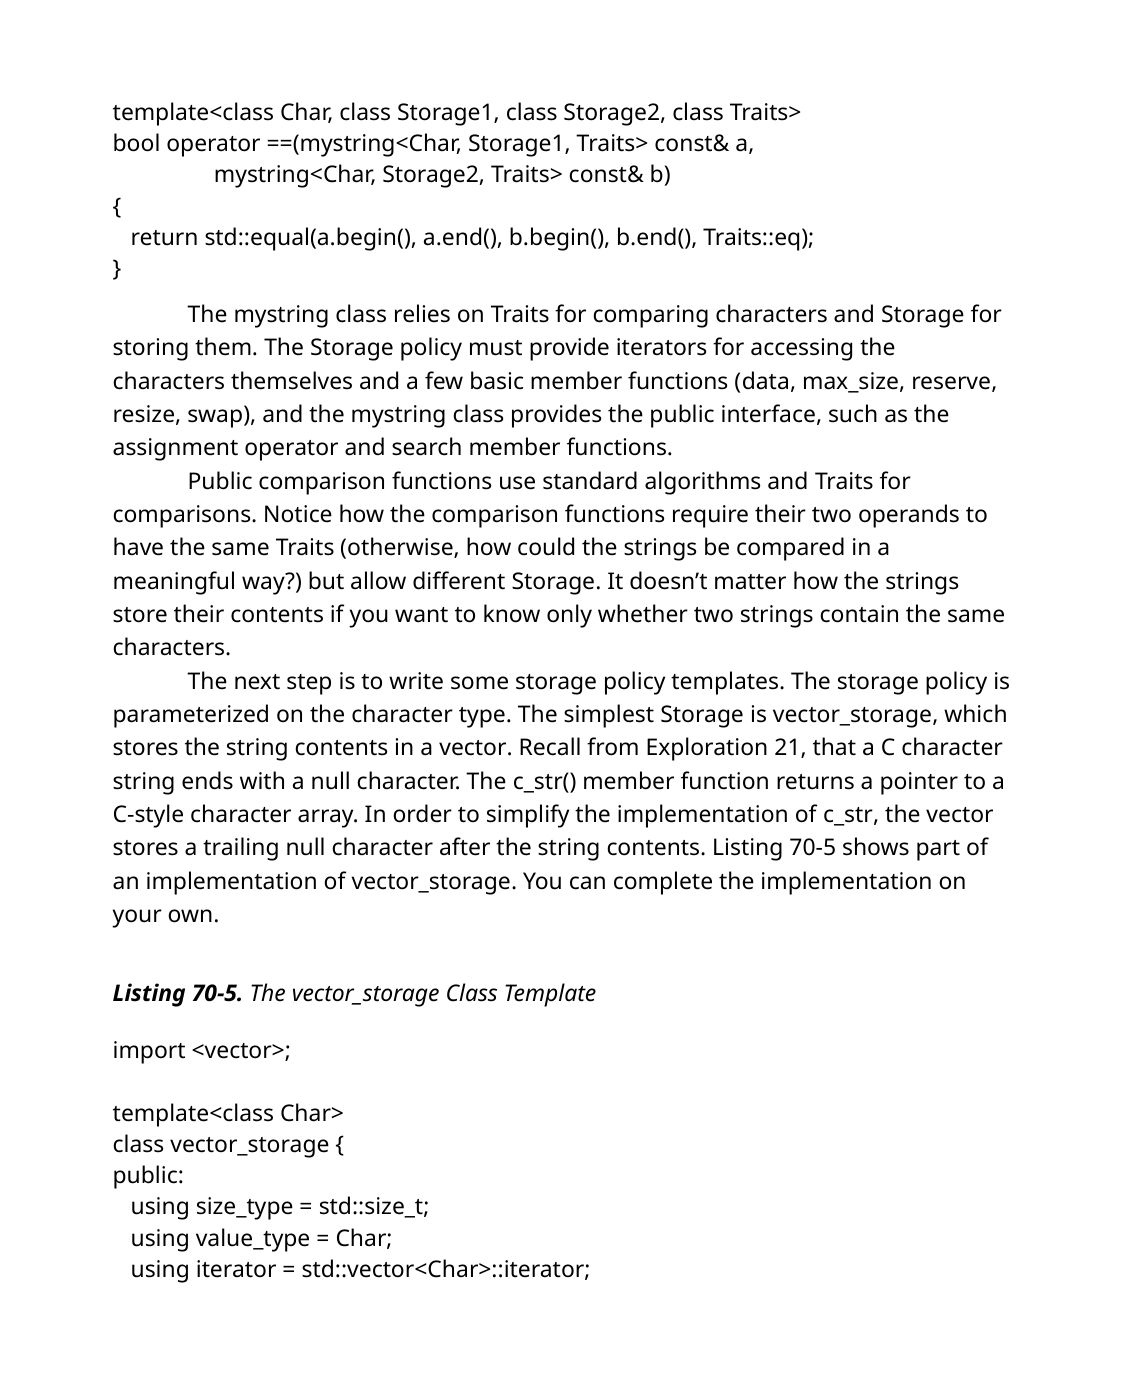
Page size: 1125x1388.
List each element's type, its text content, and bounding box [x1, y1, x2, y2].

text } [112, 252, 1012, 283]
text template<class Char, class Storage1, class Storage2, class Traits> [112, 96, 1012, 127]
text template<class Char> [112, 1096, 1012, 1128]
text { [112, 190, 1012, 221]
text public: [112, 1159, 1012, 1190]
text bool operator ==(mystring<Char, Storage1, Traits> const& a, [112, 127, 1012, 158]
text import <vector>; [112, 1034, 1012, 1065]
text using iterator = std::vector<Char>::iterator; [112, 1253, 1012, 1284]
text return std::equal(a.begin(), a.end(), b.begin(), b.end(), Traits::eq); [112, 221, 1012, 252]
text Public comparison functions use standard algorithms and Traits for comparisons. Notice how the comparison functions require their two operands to have the same Traits (otherwise, how could the strings be compared in a meaningful way?) but allow different Storage. It doesn’t matter how the strings store their contents if you want to know only whether two strings contain the same characters. [112, 463, 1012, 663]
text The mystring class relies on Traits for comparing characters and Storage for storing them. The Storage policy must provide iterators for accessing the characters themselves and a few basic member functions (data, max_size, reserve, resize, swap), and the mystring class provides the public interface, such as the assignment operator and search member functions. [112, 296, 1012, 463]
text The next step is to write some storage policy templates. The storage policy is parameterized on the character type. The simplest Storage is vector_storage, which stores the string contents in a vector. Recall from Exploration 21, that a C character string ends with a null character. The c_str() member function returns a pointer to a C-style character array. In order to simplify the implementation of c_str, the vector stores a trailing null character after the string contents. Listing 70-5 shows part of an implementation of vector_storage. You can complete the implementation on your own. [112, 663, 1012, 929]
text using size_type = std::size_t; [112, 1190, 1012, 1221]
text class vector_storage { [112, 1128, 1012, 1159]
text using value_type = Char; [112, 1221, 1012, 1253]
text mystring<Char, Storage2, Traits> const& b) [112, 158, 1012, 190]
text Listing 70-5. The vector_storage Class Template [112, 977, 1012, 1008]
